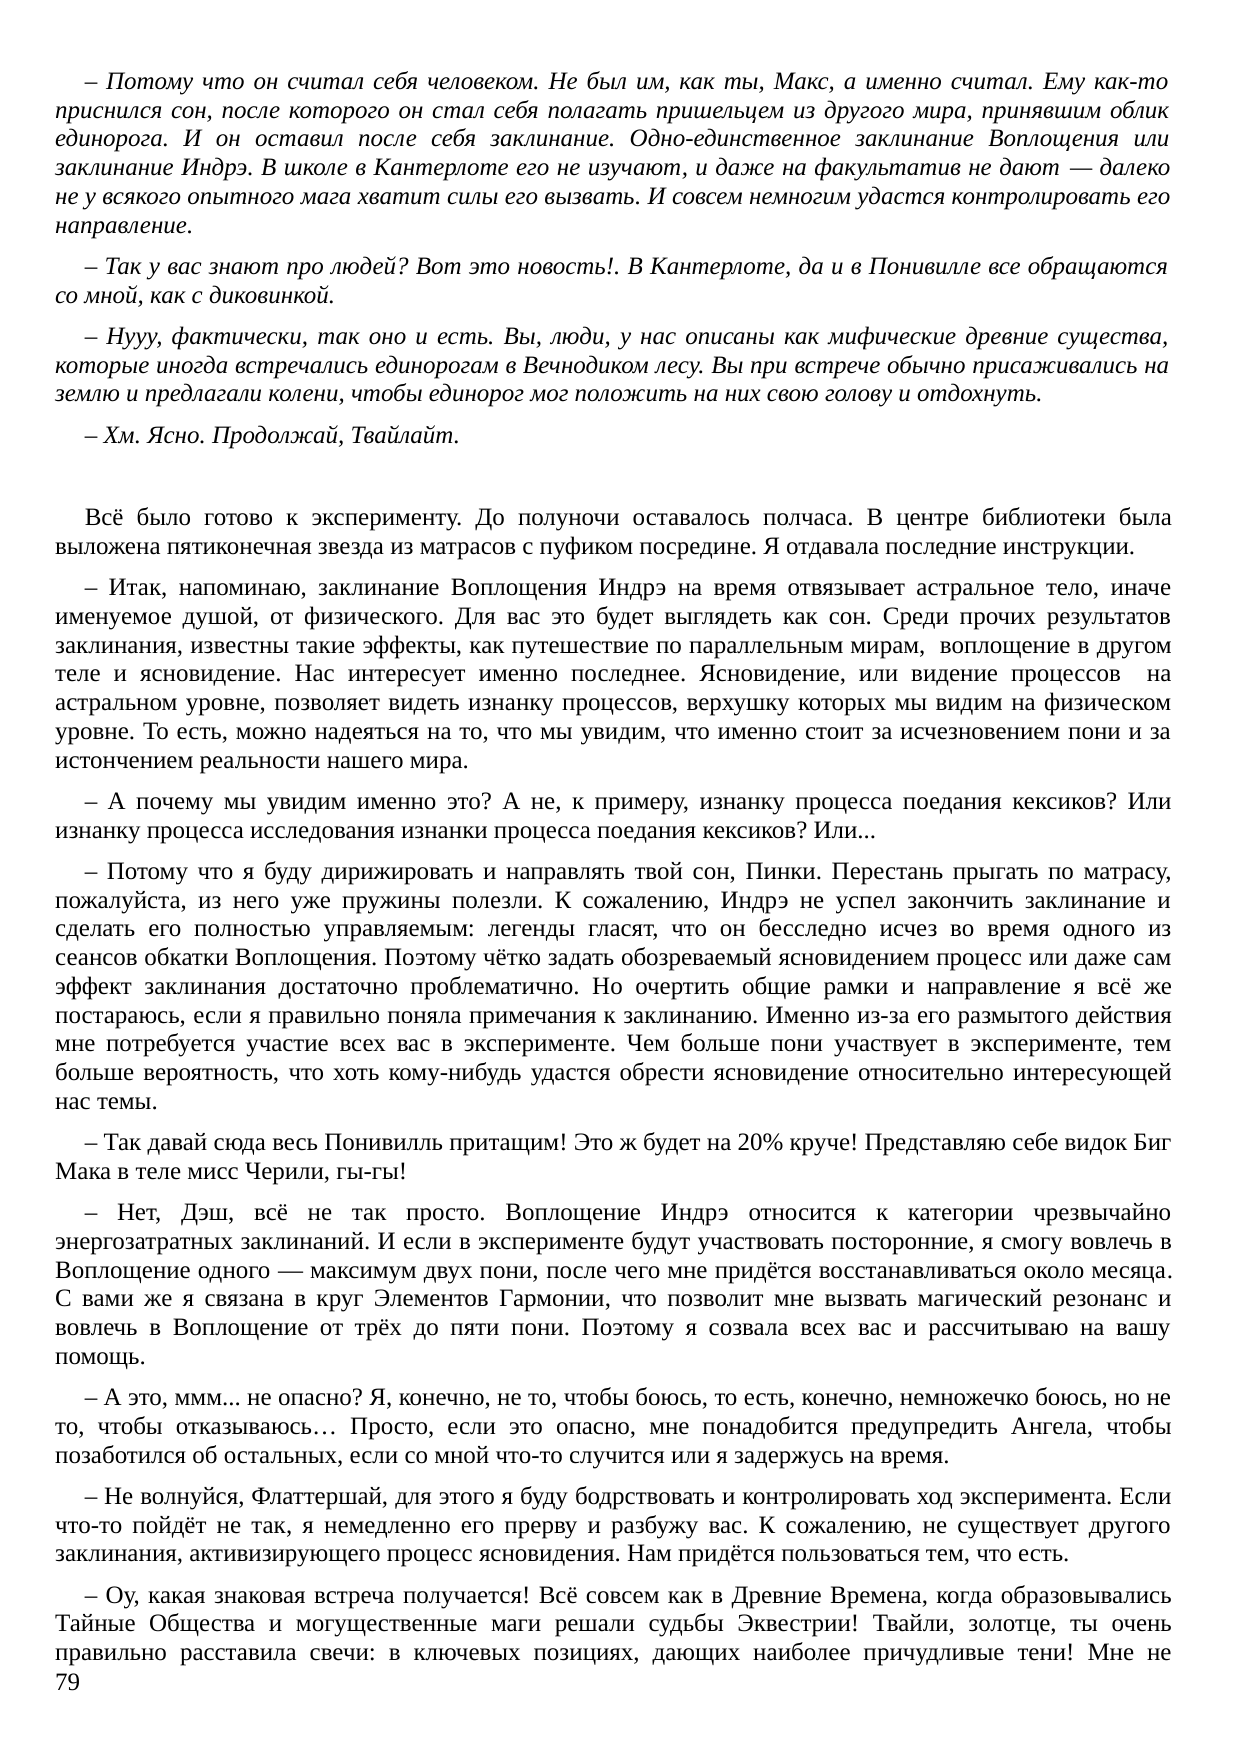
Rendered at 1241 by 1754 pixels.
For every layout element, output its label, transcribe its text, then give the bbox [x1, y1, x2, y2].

text – Не волнуйся, Флаттершай, для этого я буду бодрствовать и контролировать ход эксперимента. Если что-то пойдёт не так, я немедленно его прерву и разбужу вас. К сожалению, не существует другого заклинания, активизирующего процесс ясновидения. Нам придётся пользоваться тем, что есть. [55, 1481, 1173, 1567]
text – Потому что он считал себя человеком. Не был им, как ты, Макс, а именно считал. Ему как-то приснился сон, после которого он стал себя полагать пришельцем из другого мира, принявшим облик единорога. И он оставил после себя заклинание. Одно-единственное заклинание Воплощения или заклинание Индрэ. В школе в Кантерлоте его не изучают, и даже на факультатив не дают — далеко не у всякого опытного мага хватит силы его вызвать. И совсем немногим удастся контролировать его направление. [55, 66, 1173, 238]
text – А почему мы увидим именно это? А не, к примеру, изнанку процесса поедания кексиков? Или изнанку процесса исследования изнанки процесса поедания кексиков? Или... [55, 786, 1173, 843]
text – Нет, Дэш, всё не так просто. Воплощение Индрэ относится к категории чрезвычайно энергозатратных заклинаний. И если в эксперименте будут участвовать посторонние, я смогу вовлечь в Воплощение одного — максимум двух пони, после чего мне придётся восстанавливаться около месяца. С вами же я связана в круг Элементов Гармонии, что позволит мне вызвать магический резонанс и вовлечь в Воплощение от трёх до пяти пони. Поэтому я созвала всех вас и рассчитываю на вашу помощь. [55, 1197, 1173, 1370]
text – Нууу, фактически, так оно и есть. Вы, люди, у нас описаны как мифические древние существа, которые иногда встречались единорогам в Вечнодиком лесу. Вы при встрече обычно присаживались на землю и предлагали колени, чтобы единорог мог положить на них свою голову и отдохнуть. [55, 321, 1173, 407]
text – Хм. Ясно. Продолжай, Твайлайт. [55, 420, 1173, 448]
text Всё было готово к эксперименту. До полуночи оставалось полчаса. В центре библиотеки была выложена пятиконечная звезда из матрасов с пуфиком посредине. Я отдавала последние инструкции. [55, 502, 1173, 560]
text – Итак, напоминаю, заклинание Воплощения Индрэ на время отвязывает астральное тело, иначе именуемое душой, от физического. Для вас это будет выглядеть как сон. Среди прочих результатов заклинания, известны такие эффекты, как путешествие по параллельным мирам, воплощение в другом теле и ясновидение. Нас интересует именно последнее. Ясновидение, или видение процессов на астральном уровне, позволяет видеть изнанку процессов, верхушку которых мы видим на физическом уровне. То есть, можно надеяться на то, что мы увидим, что именно стоит за исчезновением пони и за истончением реальности нашего мира. [55, 572, 1173, 773]
text – Потому что я буду дирижировать и направлять твой сон, Пинки. Перестань прыгать по матрасу, пожалуйста, из него уже пружины полезли. К сожалению, Индрэ не успел закончить заклинание и сделать его полностью управляемым: легенды гласят, что он бесследно исчез во время одного из сеансов обкатки Воплощения. Поэтому чётко задать обозреваемый ясновидением процесс или даже сам эффект заклинания достаточно проблематично. Но очертить общие рамки и направление я всё же постараюсь, если я правильно поняла примечания к заклинанию. Именно из-за его размытого действия мне потребуется участие всех вас в эксперименте. Чем больше пони участвует в эксперименте, тем больше вероятность, что хоть кому-нибудь удастся обрести ясновидение относительно интересующей нас темы. [55, 856, 1173, 1115]
text – Так давай сюда весь Понивилль притащим! Это ж будет на 20% круче! Представляю себе видок Биг Мака в теле мисс Черили, гы-гы! [55, 1127, 1173, 1185]
text – А это, ммм... не опасно? Я, конечно, не то, чтобы боюсь, то есть, конечно, немножечко боюсь, но не то, чтобы отказываюсь… Просто, если это опасно, мне понадобится предупредить Ангела, чтобы позаботился об остальных, если со мной что-то случится или я задержусь на время. [55, 1382, 1173, 1468]
text – Оу, какая знаковая встреча получается! Всё совсем как в Древние Времена, когда образовывались Тайные Общества и могущественные маги решали судьбы Эквестрии! Твайли, золотце, ты очень правильно расставила свечи: в ключевых позициях, дающих наиболее причудливые тени! Мне не [55, 1580, 1173, 1666]
text – Так у вас знают про людей? Вот это новость!. В Кантерлоте, да и в Понивилле все обращаются со мной, как с диковинкой. [55, 251, 1173, 308]
